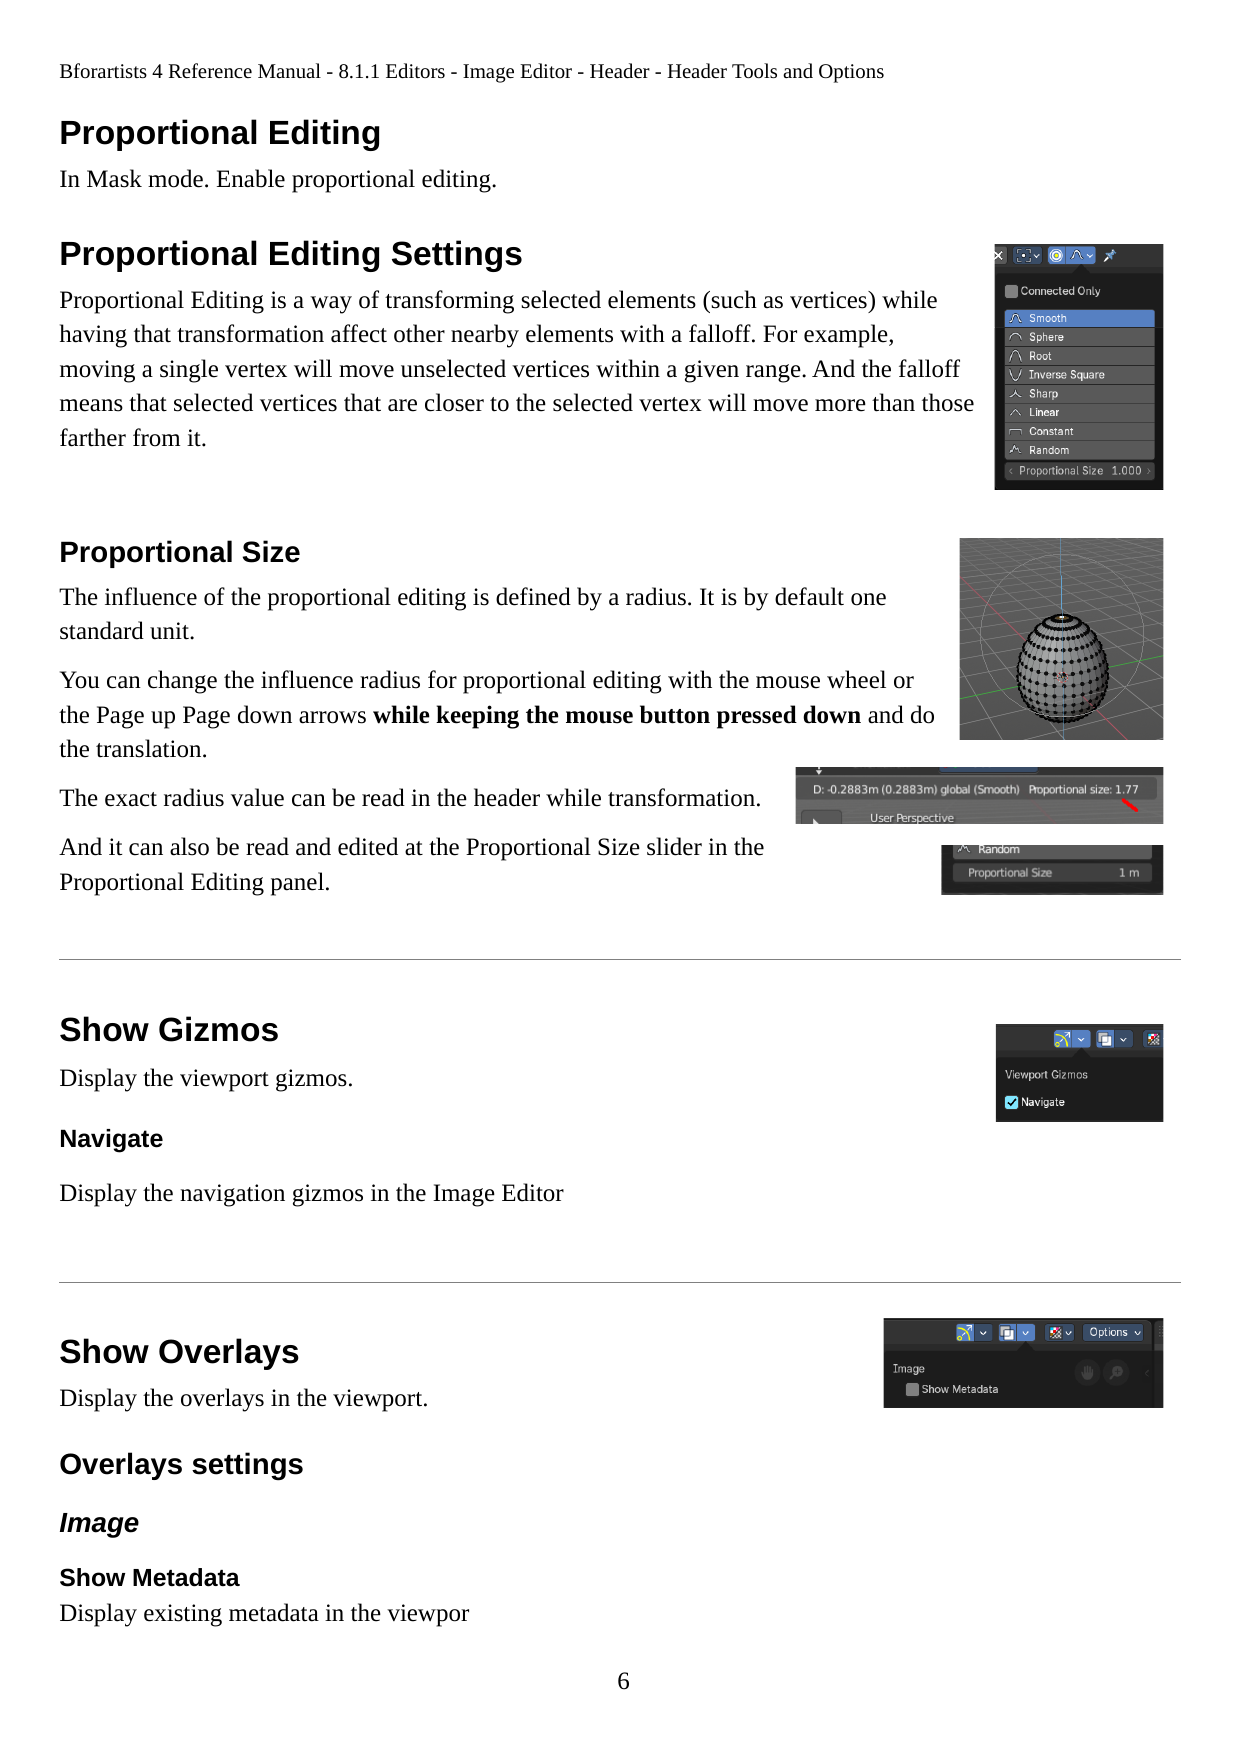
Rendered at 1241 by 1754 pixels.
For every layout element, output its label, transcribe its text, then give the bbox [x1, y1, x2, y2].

subtitle Proportional Editing Settings [59, 234, 1181, 272]
subtitle Proportional Editing [59, 113, 1181, 151]
text Display the overlays in the viewport. [59, 1383, 1181, 1412]
picture [941, 845, 1164, 895]
picture [995, 1024, 1164, 1122]
text The influence of the proportional editing is defined by a radius. It is by default one standard unit. [59, 582, 959, 645]
text Display the viewport gizmos. [59, 1063, 995, 1092]
text Navigate [59, 1124, 1181, 1153]
text And it can also be read and edited at the Proportional Size slider in the Proportional Editing panel. [59, 832, 1181, 896]
text Proportional Editing is a way of transforming selected elements (such as vertices) while having that transformation affect other nearby elements with a falloff. For example, moving a single vertex will move unselected vertices within a given range. And the falloff means that selected vertices that are closer to the selected vertex will move more than those farther from it. [59, 285, 994, 451]
picture [883, 1318, 1164, 1408]
subtitle Show Gizmos [59, 1009, 1181, 1048]
text Display the navigation gizmos in the Image Editor [59, 1178, 1181, 1206]
subtitle Show Overlays [59, 1332, 883, 1371]
subtitle Proportional Size [59, 535, 1181, 569]
subtitle Image [59, 1506, 1181, 1538]
text The exact radius value can be read in the header while transformation. [59, 783, 795, 812]
picture [959, 538, 1164, 740]
subtitle [1164, 1332, 1181, 1371]
text In Mask mode. Enable proportional editing. [59, 164, 1181, 192]
picture [795, 767, 1164, 824]
picture [994, 244, 1164, 490]
text You can change the influence radius for proportional editing with the mouse wheel or the Page up Page down arrows while keeping the mouse button pressed down and do the translation. [59, 665, 1181, 763]
text Display existing metadata in the viewpor [59, 1598, 1181, 1626]
subtitle Overlays settings [59, 1447, 1181, 1481]
subtitle Show Metadata [59, 1563, 1181, 1591]
